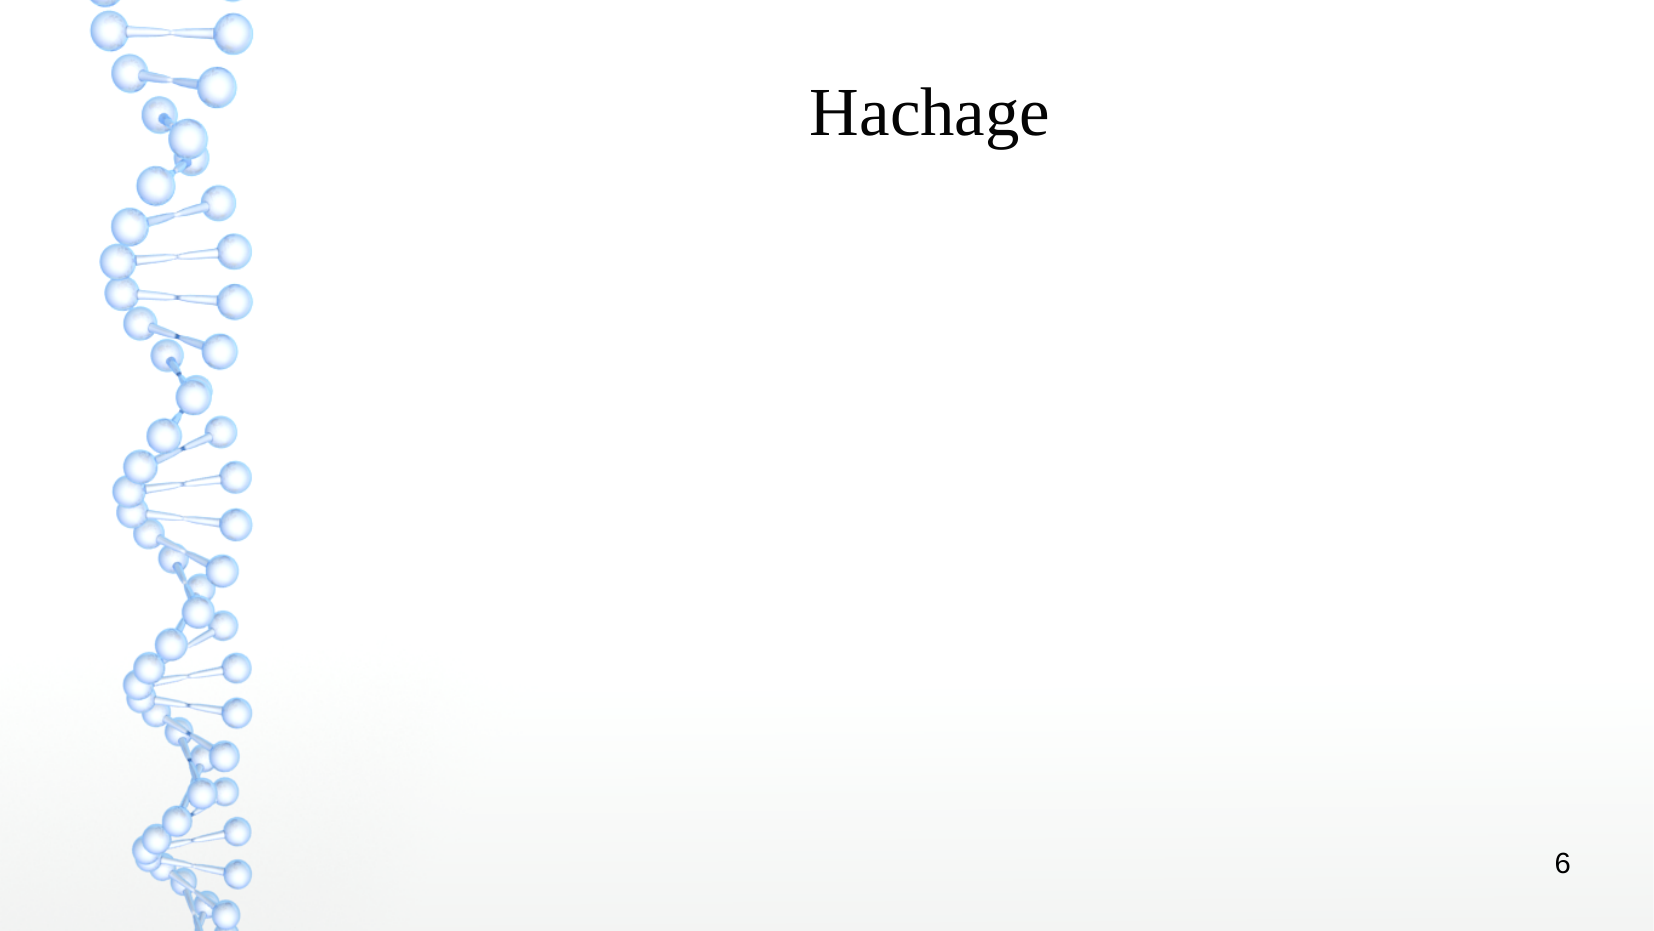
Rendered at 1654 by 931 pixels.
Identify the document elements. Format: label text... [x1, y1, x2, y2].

picture [0, 0, 1654, 931]
title Hachage [265, 35, 1595, 189]
